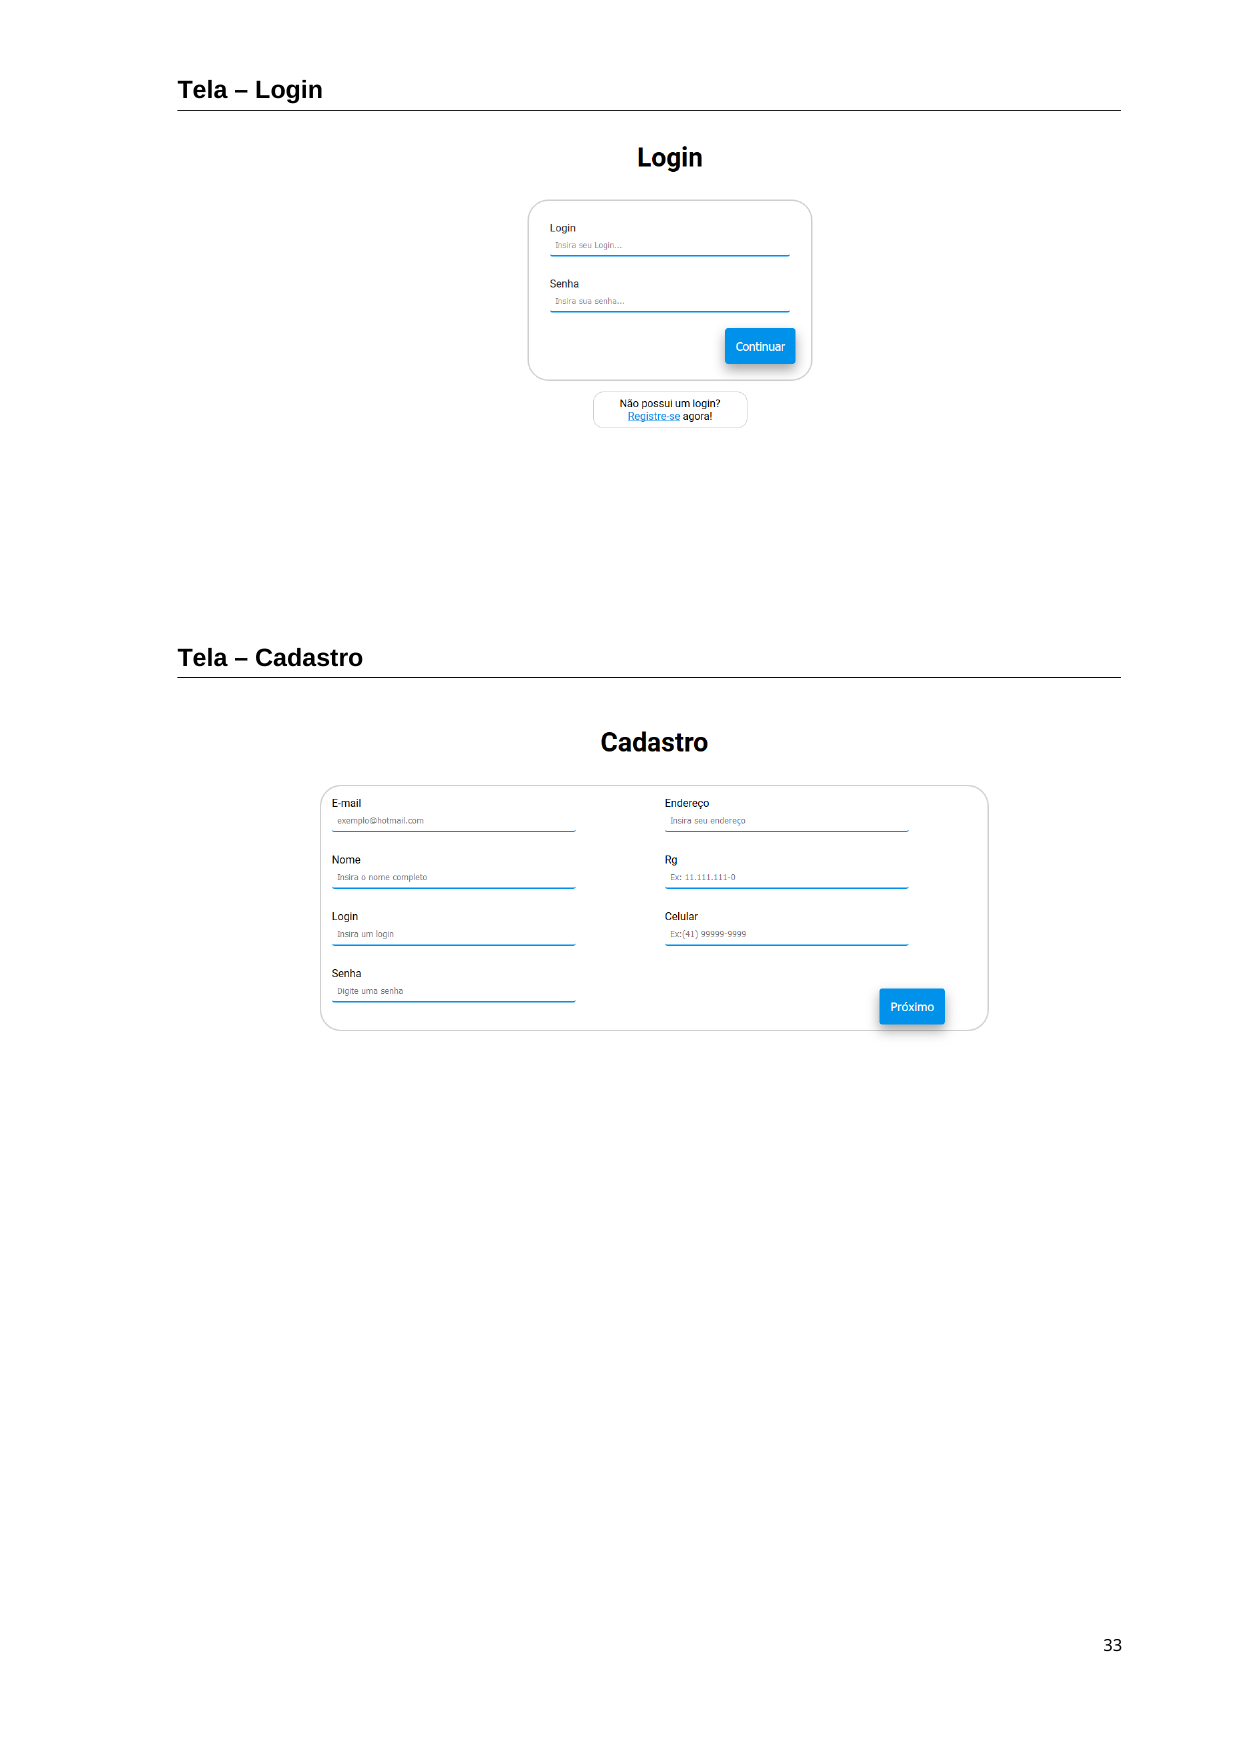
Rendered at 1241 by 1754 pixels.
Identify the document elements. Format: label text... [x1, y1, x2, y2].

subtitle Tela – Cadastro [177, 643, 1122, 672]
subtitle Tela – Login [177, 75, 1122, 104]
